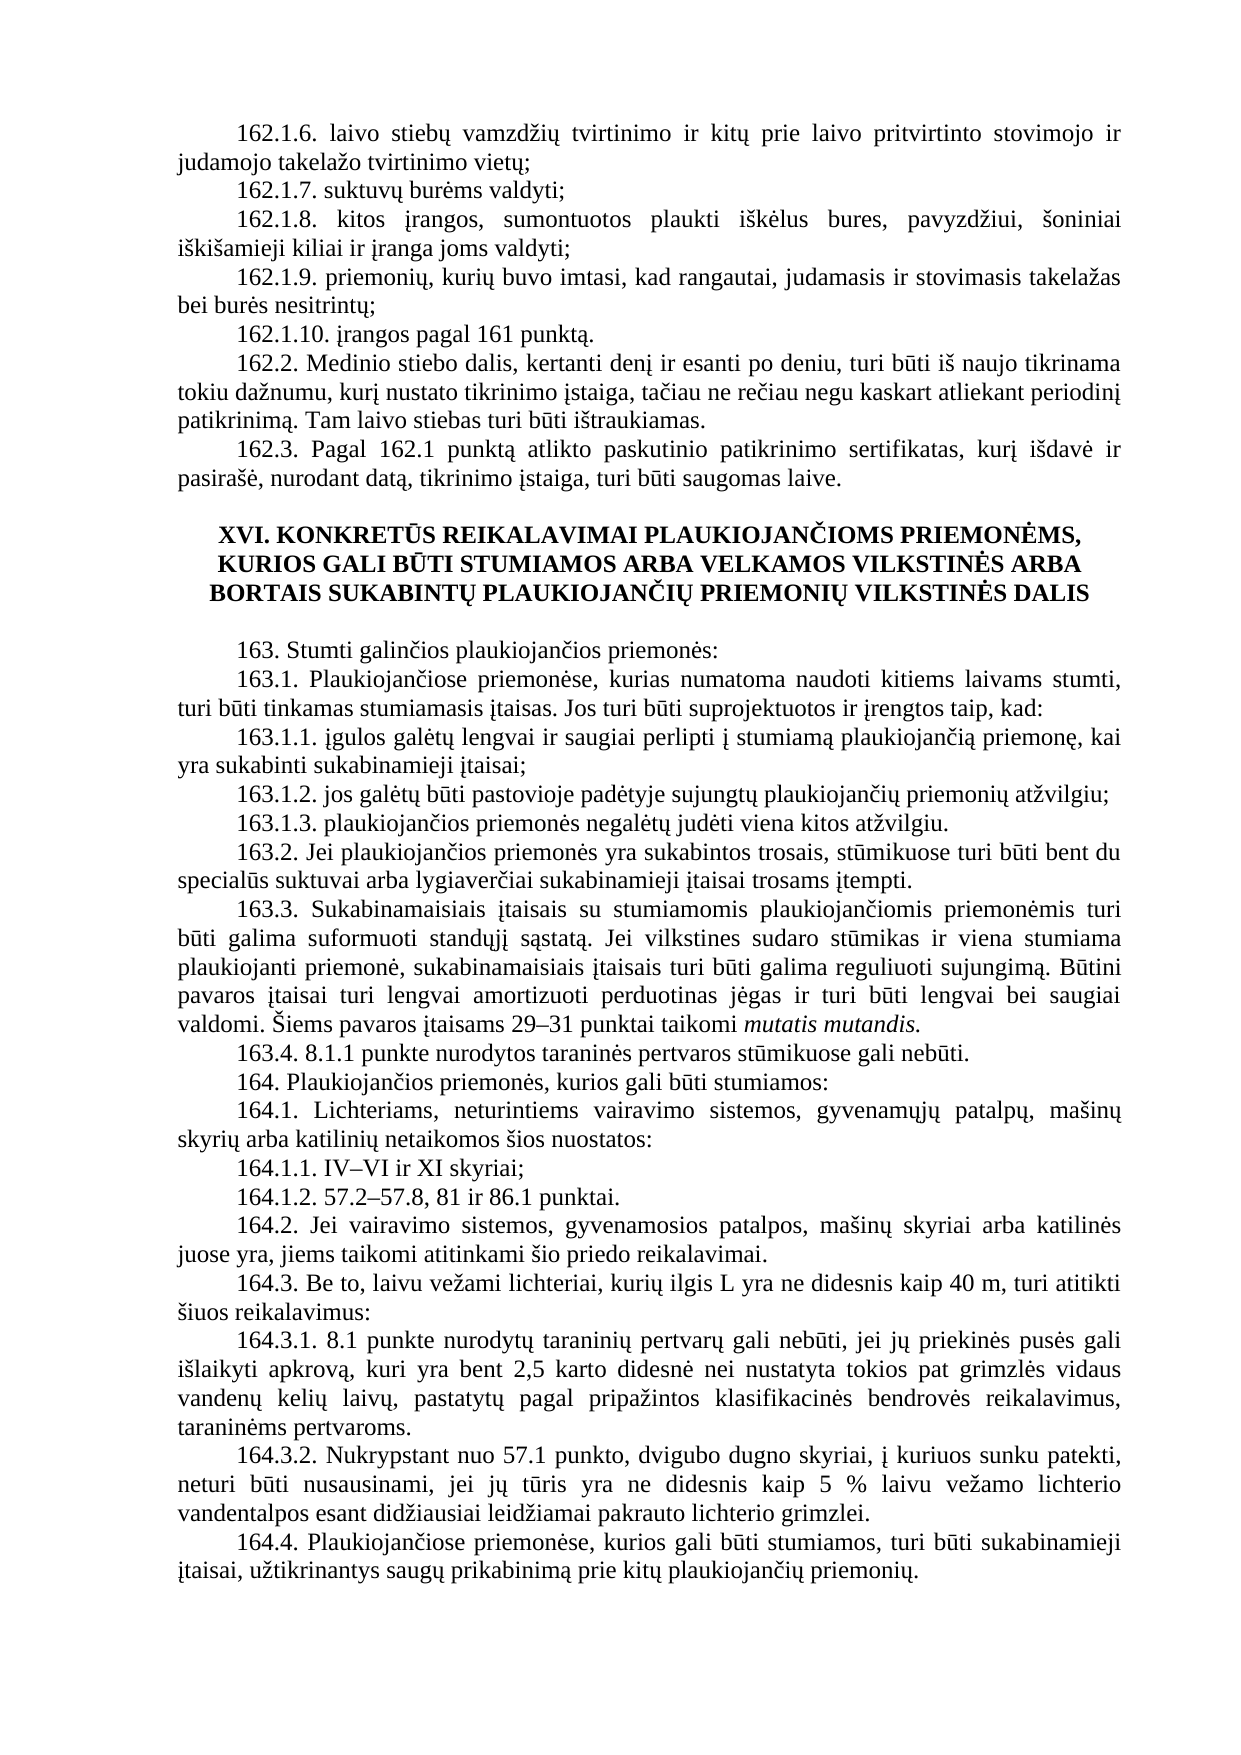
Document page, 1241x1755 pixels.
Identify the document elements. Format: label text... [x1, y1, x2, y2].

text 164.3. Be to, laivu vežami lichteriai, kurių ilgis L yra ne didesnis kaip 40 m, turi atitikti šiuos reikalavimus: [177, 1268, 1122, 1326]
text 163. Stumti galinčios plaukiojančios priemonės: [177, 636, 1122, 664]
text 162.1.9. priemonių, kurių buvo imtasi, kad rangautai, judamasis ir stovimasis takelažas bei burės nesitrintų; [177, 262, 1122, 319]
text 164.1.2. 57.2–57.8, 81 ir 86.1 punktai. [177, 1182, 1122, 1211]
text 162.1.7. suktuvų burėms valdyti; [177, 176, 1122, 204]
text 162.1.8. kitos įrangos, sumontuotos plaukti iškėlus bures, pavyzdžiui, šoniniai iškišamieji kiliai ir įranga joms valdyti; [177, 204, 1122, 262]
text 164.3.1. 8.1 punkte nurodytų taraninių pertvarų gali nebūti, jei jų priekinės pusės gali išlaikyti apkrovą, kuri yra bent 2,5 karto didesnė nei nustatyta tokios pat grimzlės vidaus vandenų kelių laivų, pastatytų pagal pripažintos klasifikacinės bendrovės reikalavimus, taraninėms pertvaroms. [177, 1326, 1122, 1441]
text 163.1.3. plaukiojančios priemonės negalėtų judėti viena kitos atžvilgiu. [177, 808, 1122, 837]
text 162.1.10. įrangos pagal 161 punktą. [177, 319, 1122, 348]
text XVI. KONKRETŪS REIKALAVIMAI PLAUKIOJANČIOMS PRIEMONĖMS, KURIOS GALI BŪTI STUMIAMOS ARBA VELKAMOS VILKSTINĖS ARBA BORTAIS SUKABINTŲ PLAUKIOJANČIŲ PRIEMONIŲ VILKSTINĖS DALIS [177, 521, 1122, 607]
text 162.2. Medinio stiebo dalis, kertanti denį ir esanti po deniu, turi būti iš naujo tikrinama tokiu dažnumu, kurį nustato tikrinimo įstaiga, tačiau ne rečiau negu kaskart atliekant periodinį patikrinimą. Tam laivo stiebas turi būti ištraukiamas. [177, 348, 1122, 434]
text 163.1.2. jos galėtų būti pastovioje padėtyje sujungtų plaukiojančių priemonių atžvilgiu; [177, 779, 1122, 808]
text 164.2. Jei vairavimo sistemos, gyvenamosios patalpos, mašinų skyriai arba katilinės juose yra, jiems taikomi atitinkami šio priedo reikalavimai. [177, 1211, 1122, 1268]
text 164. Plaukiojančios priemonės, kurios gali būti stumiamos: [177, 1067, 1122, 1096]
text 163.1. Plaukiojančiose priemonėse, kurias numatoma naudoti kitiems laivams stumti, turi būti tinkamas stumiamasis įtaisas. Jos turi būti suprojektuotos ir įrengtos taip, kad: [177, 664, 1122, 722]
text 164.1.1. IV–VI ir XI skyriai; [177, 1153, 1122, 1182]
text 164.1. Lichteriams, neturintiems vairavimo sistemos, gyvenamųjų patalpų, mašinų skyrių arba katilinių netaikomos šios nuostatos: [177, 1096, 1122, 1153]
text 164.4. Plaukiojančiose priemonėse, kurios gali būti stumiamos, turi būti sukabinamieji įtaisai, užtikrinantys saugų prikabinimą prie kitų plaukiojančių priemonių. [177, 1527, 1122, 1584]
text 163.2. Jei plaukiojančios priemonės yra sukabintos trosais, stūmikuose turi būti bent du specialūs suktuvai arba lygiaverčiai sukabinamieji įtaisai trosams įtempti. [177, 837, 1122, 894]
text 164.3.2. Nukrypstant nuo 57.1 punkto, dvigubo dugno skyriai, į kuriuos sunku patekti, neturi būti nusausinami, jei jų tūris yra ne didesnis kaip 5 % laivu vežamo lichterio vandentalpos esant didžiausiai leidžiamai pakrauto lichterio grimzlei. [177, 1441, 1122, 1527]
text 163.1.1. įgulos galėtų lengvai ir saugiai perlipti į stumiamą plaukiojančią priemonę, kai yra sukabinti sukabinamieji įtaisai; [177, 722, 1122, 779]
text 163.3. Sukabinamaisiais įtaisais su stumiamomis plaukiojančiomis priemonėmis turi būti galima suformuoti standųjį sąstatą. Jei vilkstines sudaro stūmikas ir viena stumiama plaukiojanti priemonė, sukabinamaisiais įtaisais turi būti galima reguliuoti sujungimą. Būtini pavaros įtaisai turi lengvai amortizuoti perduotinas jėgas ir turi būti lengvai bei saugiai valdomi. Šiems pavaros įtaisams 29–31 punktai taikomi mutatis mutandis. [177, 894, 1122, 1038]
text 163.4. 8.1.1 punkte nurodytos taraninės pertvaros stūmikuose gali nebūti. [177, 1038, 1122, 1067]
text 162.1.6. laivo stiebų vamzdžių tvirtinimo ir kitų prie laivo pritvirtinto stovimojo ir judamojo takelažo tvirtinimo vietų; [177, 118, 1122, 176]
text 162.3. Pagal 162.1 punktą atlikto paskutinio patikrinimo sertifikatas, kurį išdavė ir pasirašė, nurodant datą, tikrinimo įstaiga, turi būti saugomas laive. [177, 434, 1122, 492]
